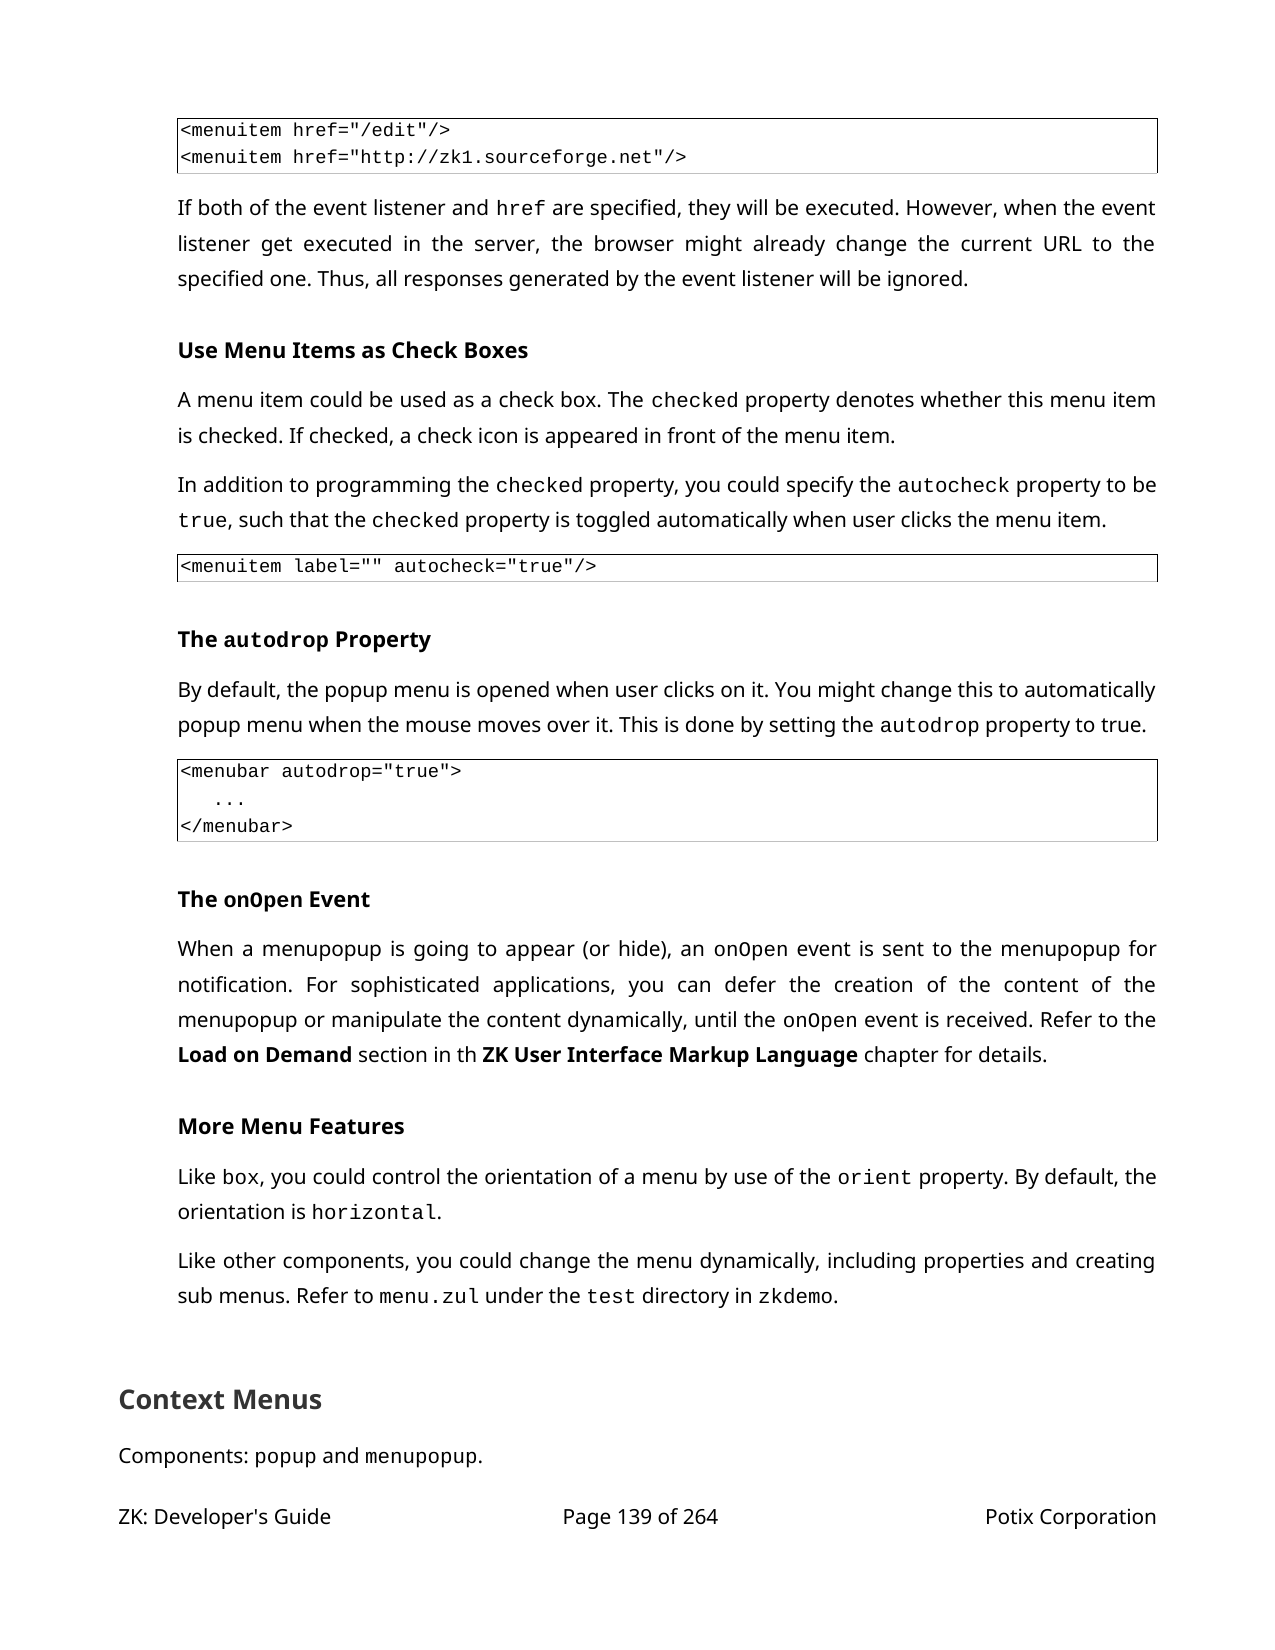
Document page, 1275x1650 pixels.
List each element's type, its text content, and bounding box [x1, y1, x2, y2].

text When a menupopup is going to appear (or hide), an onOpen event is sent to the menupopup for notification. For sophisticated applications, you can defer the creation of the content of the menupopup or manipulate the content dynamically, until the onOpen event is received. Refer to the Load on Demand section in th ZK User Interface Markup Language chapter for details. [177, 934, 1157, 1069]
subtitle The autodrop Property [177, 624, 1157, 654]
text <menubar autodrop="true"> [178, 760, 1157, 783]
text ... [178, 786, 1157, 811]
text A menu item could be used as a check box. The checked property denotes whether this menu item is checked. If checked, a check icon is appeared in front of the menu item. [177, 385, 1157, 449]
text <menuitem href="http://zk1.sourceforge.net"/> [178, 145, 1157, 173]
text <menuitem href="/edit"/> [178, 119, 1157, 142]
text Components: popup and menupopup. [118, 1441, 1157, 1470]
text <menuitem label="" autocheck="true"/> [178, 555, 1157, 581]
text </menubar> [178, 814, 1157, 841]
text In addition to programming the checked property, you could specify the autocheck property to be true, such that the checked property is toggled automatically when user clicks the menu item. [177, 470, 1157, 534]
subtitle More Menu Features [177, 1111, 1157, 1141]
subtitle Use Menu Items as Check Boxes [177, 335, 1157, 365]
subtitle Context Menus [118, 1381, 1157, 1418]
text By default, the popup menu is opened when user clicks on it. You might change this to automatically popup menu when the mouse moves over it. This is done by setting the autodrop property to true. [177, 675, 1157, 739]
text Like other components, you could change the menu dynamically, including properties and creating sub menus. Refer to menu.zul under the test directory in zkdemo. [177, 1246, 1157, 1310]
subtitle The onOpen Event [177, 883, 1157, 913]
text If both of the event listener and href are specified, they will be executed. However, when the event listener get executed in the server, the browser might already change the current URL to the specified one. Thus, all responses generated by the event listener will be ignored. [177, 193, 1157, 292]
text Like box, you could control the orientation of a menu by use of the orient property. By default, the orientation is horizontal. [177, 1162, 1157, 1226]
